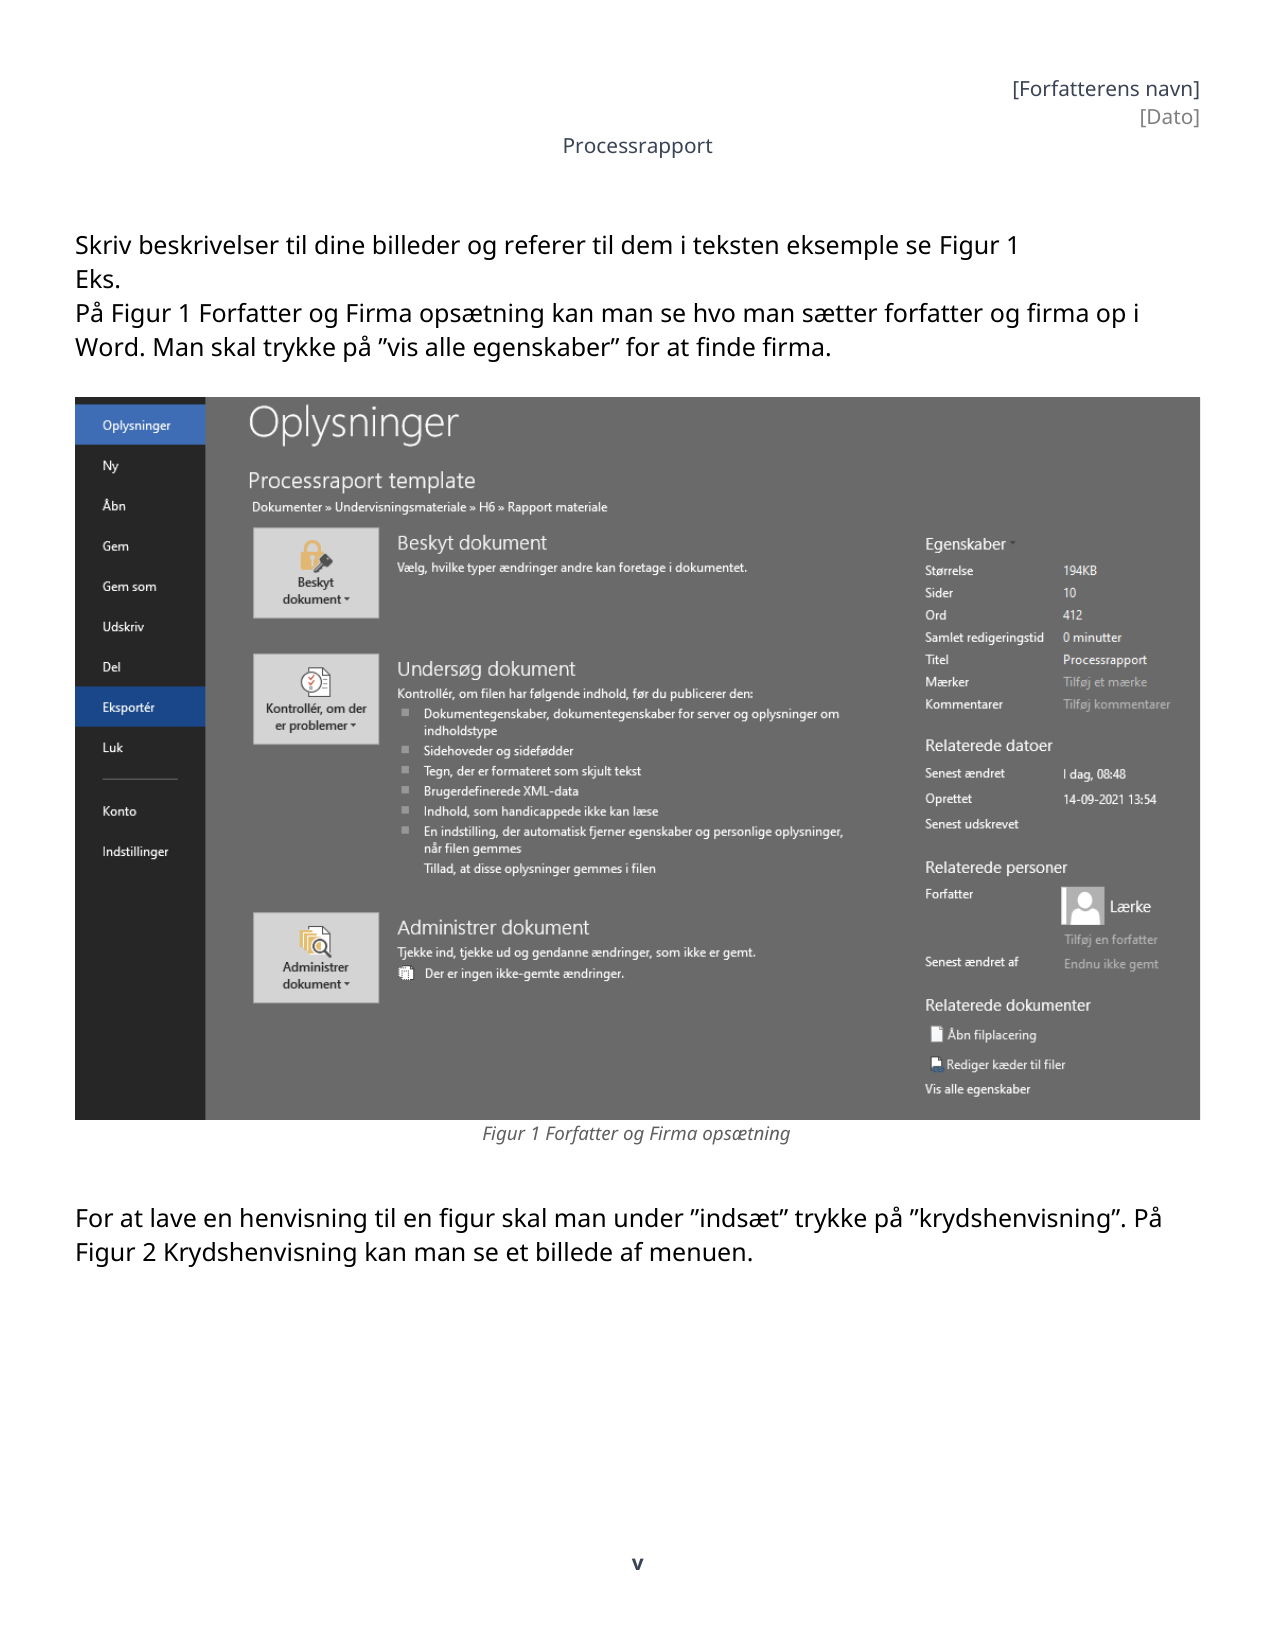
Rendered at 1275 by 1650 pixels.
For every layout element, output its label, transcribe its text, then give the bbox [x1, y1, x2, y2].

text Skriv beskrivelser til dine billeder og referer til dem i teksten eksemple se Figur 1 [75, 227, 1200, 261]
picture [75, 397, 1200, 1120]
text På Figur 1 Forfatter og Firma opsætning kan man se hvo man sætter forfatter og firma op i Word. Man skal trykke på ”vis alle egenskaber” for at finde firma. [75, 295, 1200, 363]
text For at lave en henvisning til en figur skal man under ”indsæt” trykke på ”krydshenvisning”. På Figur 2 Krydshenvisning kan man se et billede af menuen. [75, 1200, 1200, 1268]
text Figur 1 Forfatter og Firma opsætning [75, 1120, 1200, 1146]
text Eks. [75, 261, 1200, 295]
